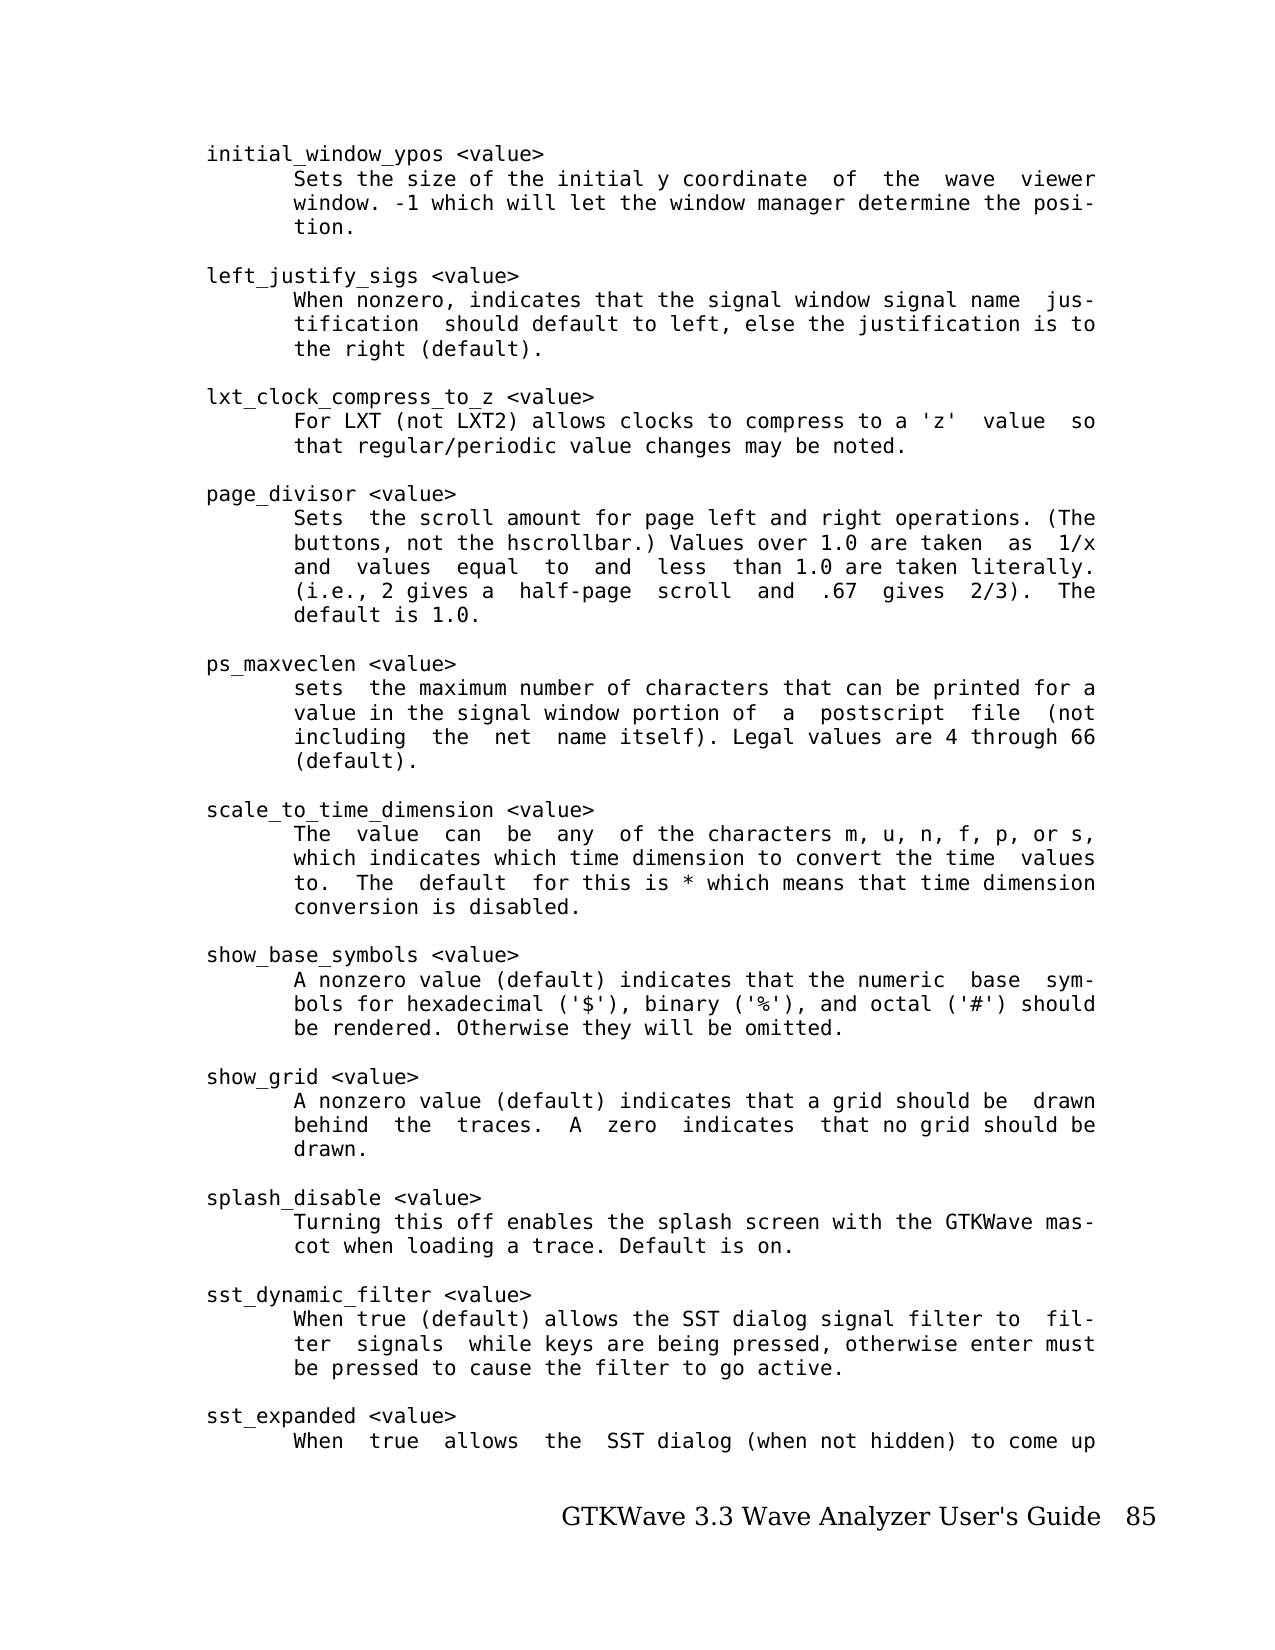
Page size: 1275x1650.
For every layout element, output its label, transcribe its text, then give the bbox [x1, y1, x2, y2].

text cot when loading a trace. Default is on. [118, 1234, 1157, 1259]
text sets the maximum number of characters that can be printed for a [118, 676, 1157, 701]
text Sets the scroll amount for page left and right operations. (The [118, 506, 1157, 531]
text splash_disable <value> [118, 1186, 1157, 1210]
text A nonzero value (default) indicates that a grid should be drawn [118, 1089, 1157, 1113]
text scale_to_time_dimension <value> [118, 798, 1157, 822]
text conversion is disabled. [118, 895, 1157, 919]
text be pressed to cause the filter to go active. [118, 1356, 1157, 1380]
text (i.e., 2 gives a half-page scroll and .67 gives 2/3). The [118, 579, 1157, 603]
text including the net name itself). Legal values are 4 through 66 [118, 725, 1157, 749]
text value in the signal window portion of a postscript file (not [118, 701, 1157, 725]
text be rendered. Otherwise they will be omitted. [118, 1016, 1157, 1040]
text sst_expanded <value> [118, 1404, 1157, 1429]
text which indicates which time dimension to convert the time values [118, 846, 1157, 871]
text left_justify_sigs <value> [118, 264, 1157, 288]
text Turning this off enables the splash screen with the GTKWave mas- [118, 1210, 1157, 1234]
text For LXT (not LXT2) allows clocks to compress to a 'z' value so [118, 409, 1157, 434]
text ps_maxveclen <value> [118, 652, 1157, 676]
text default is 1.0. [118, 603, 1157, 628]
text Sets the size of the initial y coordinate of the wave viewer [118, 167, 1157, 191]
text lxt_clock_compress_to_z <value> [118, 385, 1157, 409]
text (default). [118, 749, 1157, 773]
text A nonzero value (default) indicates that the numeric base sym- [118, 968, 1157, 992]
text sst_dynamic_filter <value> [118, 1283, 1157, 1307]
text tion. [118, 215, 1157, 239]
text When nonzero, indicates that the signal window signal name jus- [118, 288, 1157, 312]
text window. -1 which will let the window manager determine the posi- [118, 191, 1157, 215]
text ter signals while keys are being pressed, otherwise enter must [118, 1332, 1157, 1356]
text The value can be any of the characters m, u, n, f, p, or s, [118, 822, 1157, 846]
text initial_window_ypos <value> [118, 142, 1157, 167]
text buttons, not the hscrollbar.) Values over 1.0 are taken as 1/x [118, 531, 1157, 555]
text drawn. [118, 1137, 1157, 1162]
text When true allows the SST dialog (when not hidden) to come up [118, 1429, 1157, 1453]
text to. The default for this is * which means that time dimension [118, 871, 1157, 895]
text bols for hexadecimal ('$'), binary ('%'), and octal ('#') should [118, 992, 1157, 1016]
text and values equal to and less than 1.0 are taken literally. [118, 555, 1157, 579]
text show_grid <value> [118, 1065, 1157, 1089]
text behind the traces. A zero indicates that no grid should be [118, 1113, 1157, 1137]
text that regular/periodic value changes may be noted. [118, 434, 1157, 458]
text page_divisor <value> [118, 482, 1157, 506]
text tification should default to left, else the justification is to [118, 312, 1157, 337]
text When true (default) allows the SST dialog signal filter to fil- [118, 1307, 1157, 1332]
text show_base_symbols <value> [118, 943, 1157, 968]
text the right (default). [118, 337, 1157, 361]
